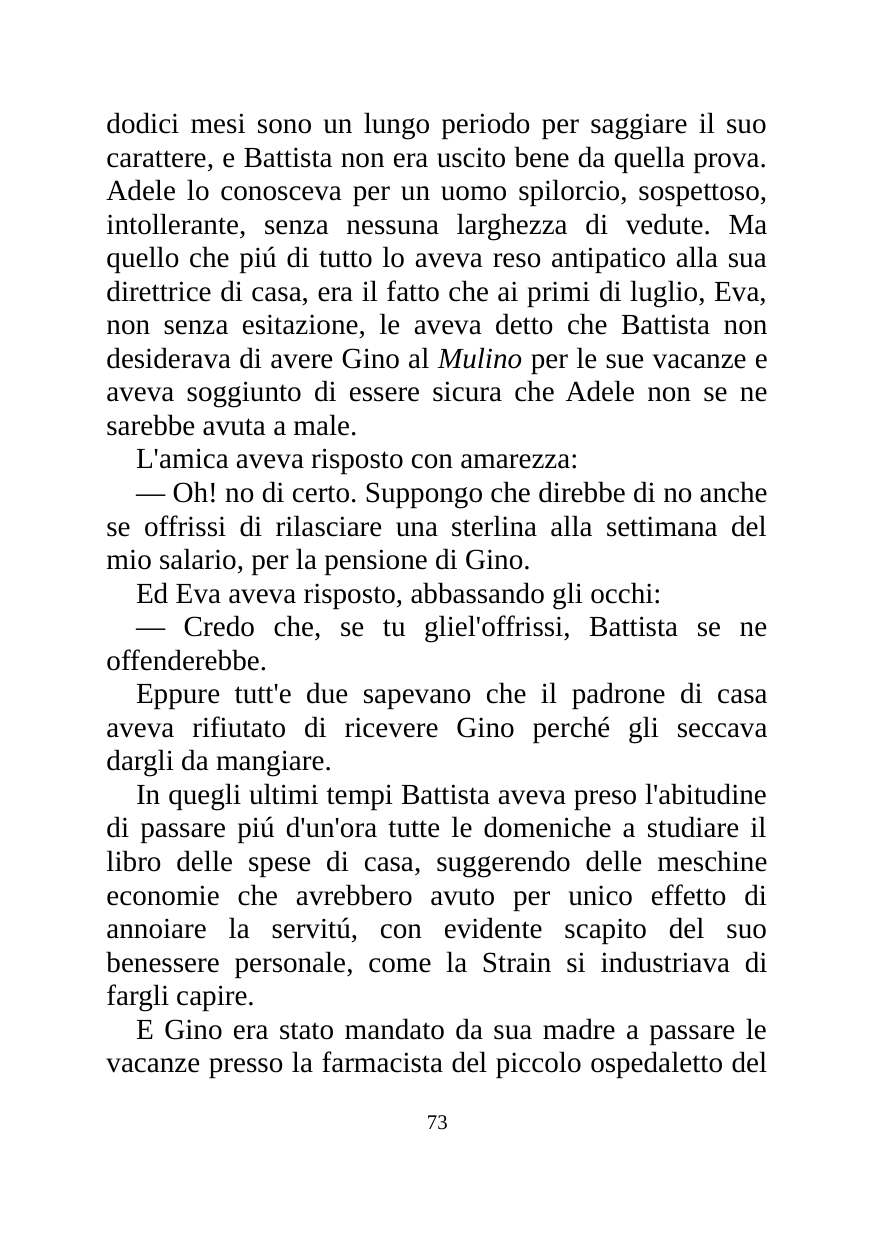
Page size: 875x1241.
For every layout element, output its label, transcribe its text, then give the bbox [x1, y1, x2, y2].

text dodici mesi sono un lungo periodo per saggiare il suo carattere, e Battista non era uscito bene da quella prova. Adele lo conosceva per un uomo spilorcio, sospettoso, intollerante, senza nessuna larghezza di vedute. Ma quello che piú di tutto lo aveva reso antipatico alla sua direttrice di casa, era il fatto che ai primi di luglio, Eva, non senza esitazione, le aveva detto che Battista non desiderava di avere Gino al Mulino per le sue vacanze e aveva soggiunto di essere sicura che Adele non se ne sarebbe avuta a male. [106, 106, 768, 442]
text Ed Eva aveva risposto, abbassando gli occhi: [106, 576, 768, 609]
text E Gino era stato mandato da sua madre a passare le vacanze presso la farmacista del piccolo ospedaletto del [106, 1012, 768, 1079]
text L'amica aveva risposto con amarezza: [106, 442, 768, 475]
text In quegli ultimi tempi Battista aveva preso l'abitudine di passare piú d'un'ora tutte le domeniche a studiare il libro delle spese di casa, suggerendo delle meschine economie che avrebbero avuto per unico effetto di annoiare la servitú, con evidente scapito del suo benessere personale, come la Strain si industriava di fargli capire. [106, 777, 768, 1012]
text — Oh! no di certo. Suppongo che direbbe di no anche se offrissi di rilasciare una sterlina alla settimana del mio salario, per la pensione di Gino. [106, 475, 768, 576]
text — Credo che, se tu gliel'offrissi, Battista se ne offenderebbe. [106, 609, 768, 676]
text Eppure tutt'e due sapevano che il padrone di casa aveva rifiutato di ricevere Gino perché gli seccava dargli da mangiare. [106, 676, 768, 777]
